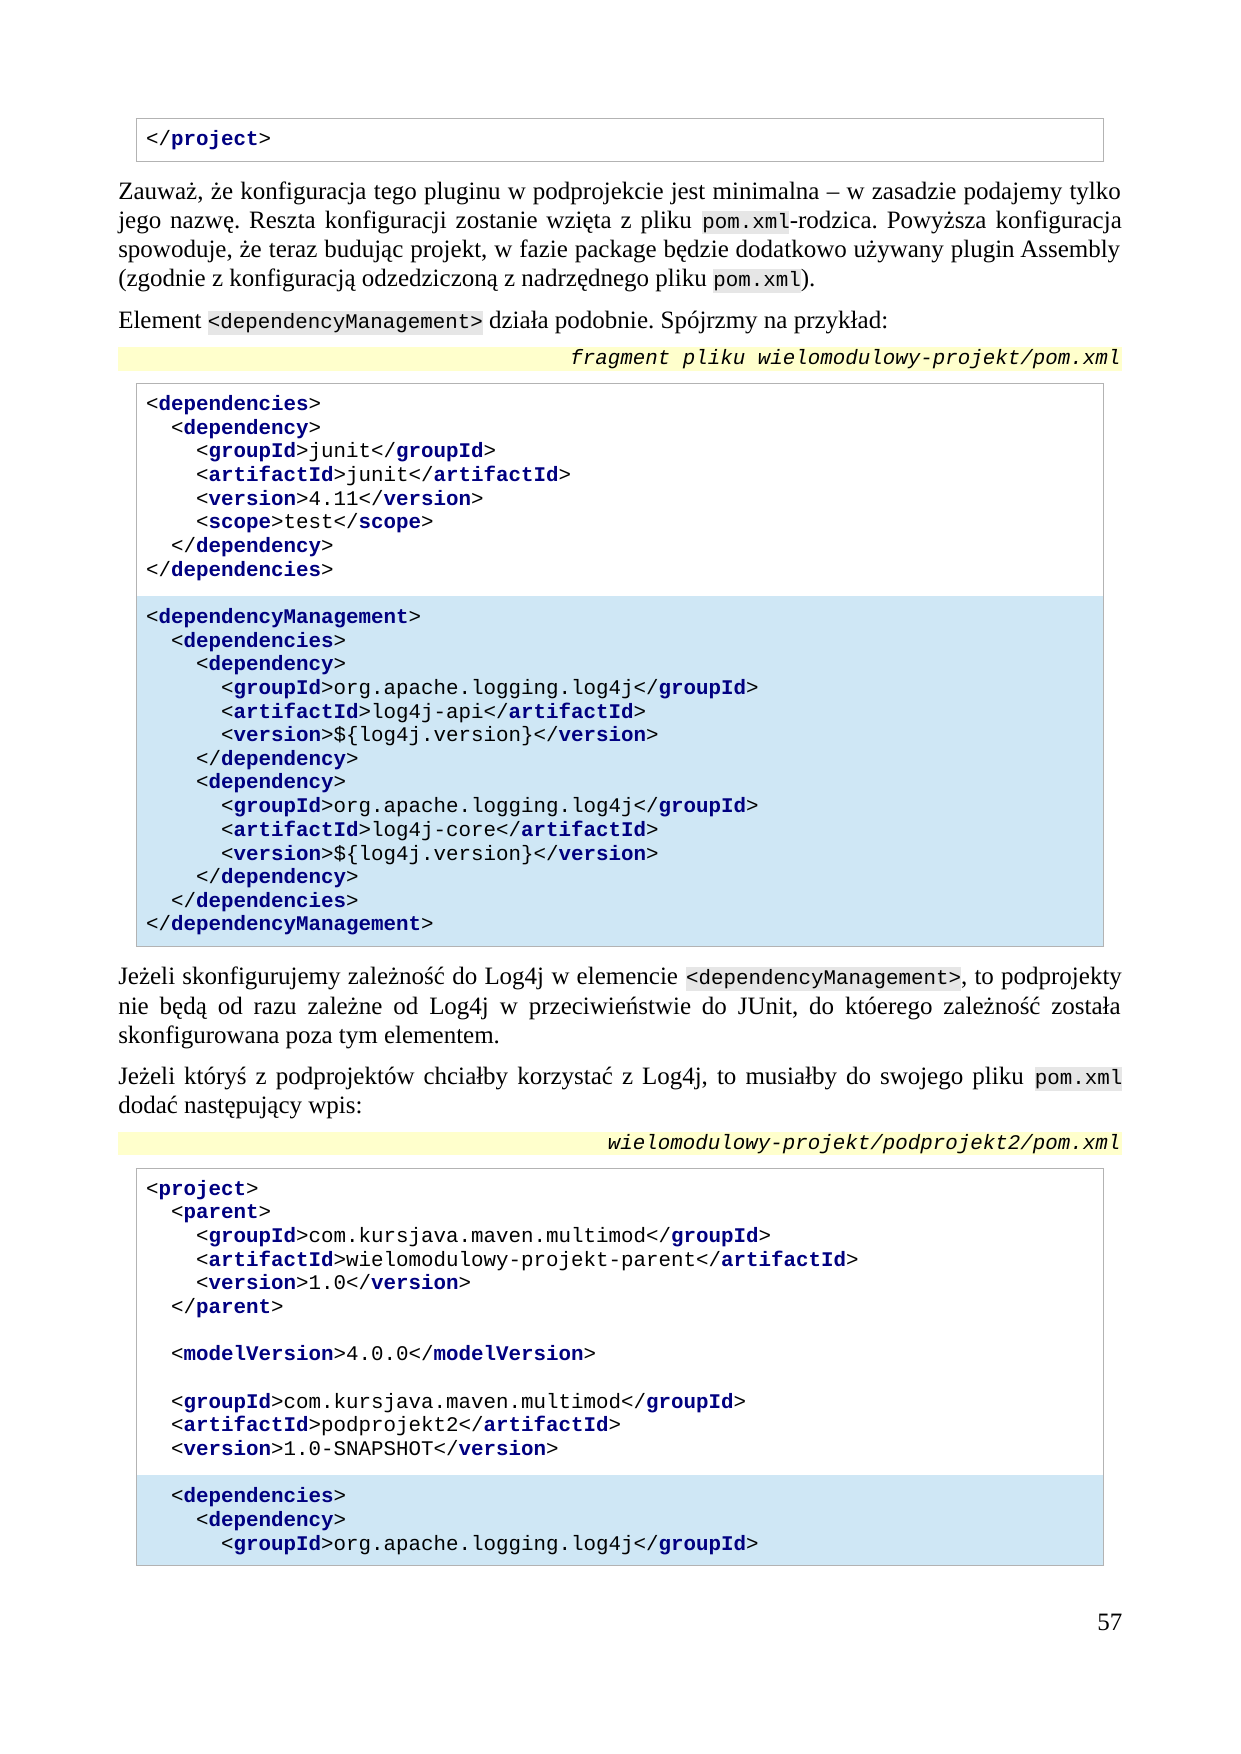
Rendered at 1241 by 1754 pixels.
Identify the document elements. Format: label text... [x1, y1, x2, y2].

text <parent> [137, 1192, 1103, 1215]
text </dependencyManagement> [137, 903, 1103, 946]
text <groupId>org.apache.logging.log4j</groupId> [137, 1523, 1103, 1565]
text <version>1.0-SNAPSHOT</version> [137, 1428, 1103, 1462]
text <version>4.11</version> [137, 478, 1103, 502]
text <groupId>junit</groupId> [137, 431, 1103, 454]
text </dependency> [137, 525, 1103, 549]
text <version>1.0</version> [137, 1262, 1103, 1286]
text <dependencyManagement> [137, 596, 1103, 620]
text <dependency> [137, 407, 1103, 431]
text <dependencies> [137, 384, 1103, 407]
text <artifactId>log4j-api</artifactId> [137, 691, 1103, 714]
text <artifactId>log4j-core</artifactId> [137, 809, 1103, 833]
text <dependency> [137, 762, 1103, 785]
text <groupId>org.apache.logging.log4j</groupId> [137, 667, 1103, 691]
text Zauważ, że konfiguracja tego pluginu w podprojekcie jest minimalna – w zasadzie podajemy tylko jego nazwę. Reszta konfiguracji zostanie wzięta z pliku pom.xml-rodzica. Powyższa konfiguracja spowoduje, że teraz budując projekt, w fazie package będzie dodatkowo używany plugin Assembly (zgodnie z konfiguracją odzedziczoną z nadrzędnego pliku pom.xml). [118, 176, 1122, 293]
text <dependency> [137, 1499, 1103, 1523]
text Jeżeli skonfigurujemy zależność do Log4j w elemencie <dependencyManagement>, to podprojekty nie będą od razu zależne od Log4j w przeciwieństwie do JUnit, do któerego zależność została skonfigurowana poza tym elementem. [118, 961, 1122, 1048]
text <version>${log4j.version}</version> [137, 714, 1103, 738]
text <groupId>com.kursjava.maven.multimod</groupId> [137, 1381, 1103, 1404]
text fragment pliku wielomodulowy-projekt/pom.xml [118, 347, 1122, 371]
text wielomodulowy-projekt/podprojekt2/pom.xml [118, 1132, 1122, 1155]
text <dependencies> [137, 1475, 1103, 1499]
text <groupId>org.apache.logging.log4j</groupId> [137, 785, 1103, 809]
text Jeżeli któryś z podprojektów chciałby korzystać z Log4j, to musiałby do swojego pliku pom.xml dodać następujący wpis: [118, 1061, 1122, 1119]
text <dependency> [137, 643, 1103, 667]
text <version>${log4j.version}</version> [137, 833, 1103, 856]
text <project> [137, 1169, 1103, 1192]
text <artifactId>podprojekt2</artifactId> [137, 1404, 1103, 1428]
text </dependencies> [137, 880, 1103, 903]
text </dependency> [137, 856, 1103, 880]
text <scope>test</scope> [137, 502, 1103, 525]
text <artifactId>junit</artifactId> [137, 454, 1103, 478]
text <groupId>com.kursjava.maven.multimod</groupId> [137, 1215, 1103, 1239]
text <dependencies> [137, 620, 1103, 643]
text </parent> [137, 1286, 1103, 1320]
text </project> [137, 119, 1103, 161]
text Element <dependencyManagement> działa podobnie. Spójrzmy na przykład: [118, 305, 1122, 335]
text <artifactId>wielomodulowy-projekt-parent</artifactId> [137, 1239, 1103, 1262]
text </dependencies> [137, 549, 1103, 582]
text </dependency> [137, 738, 1103, 762]
text <modelVersion>4.0.0</modelVersion> [137, 1333, 1103, 1367]
